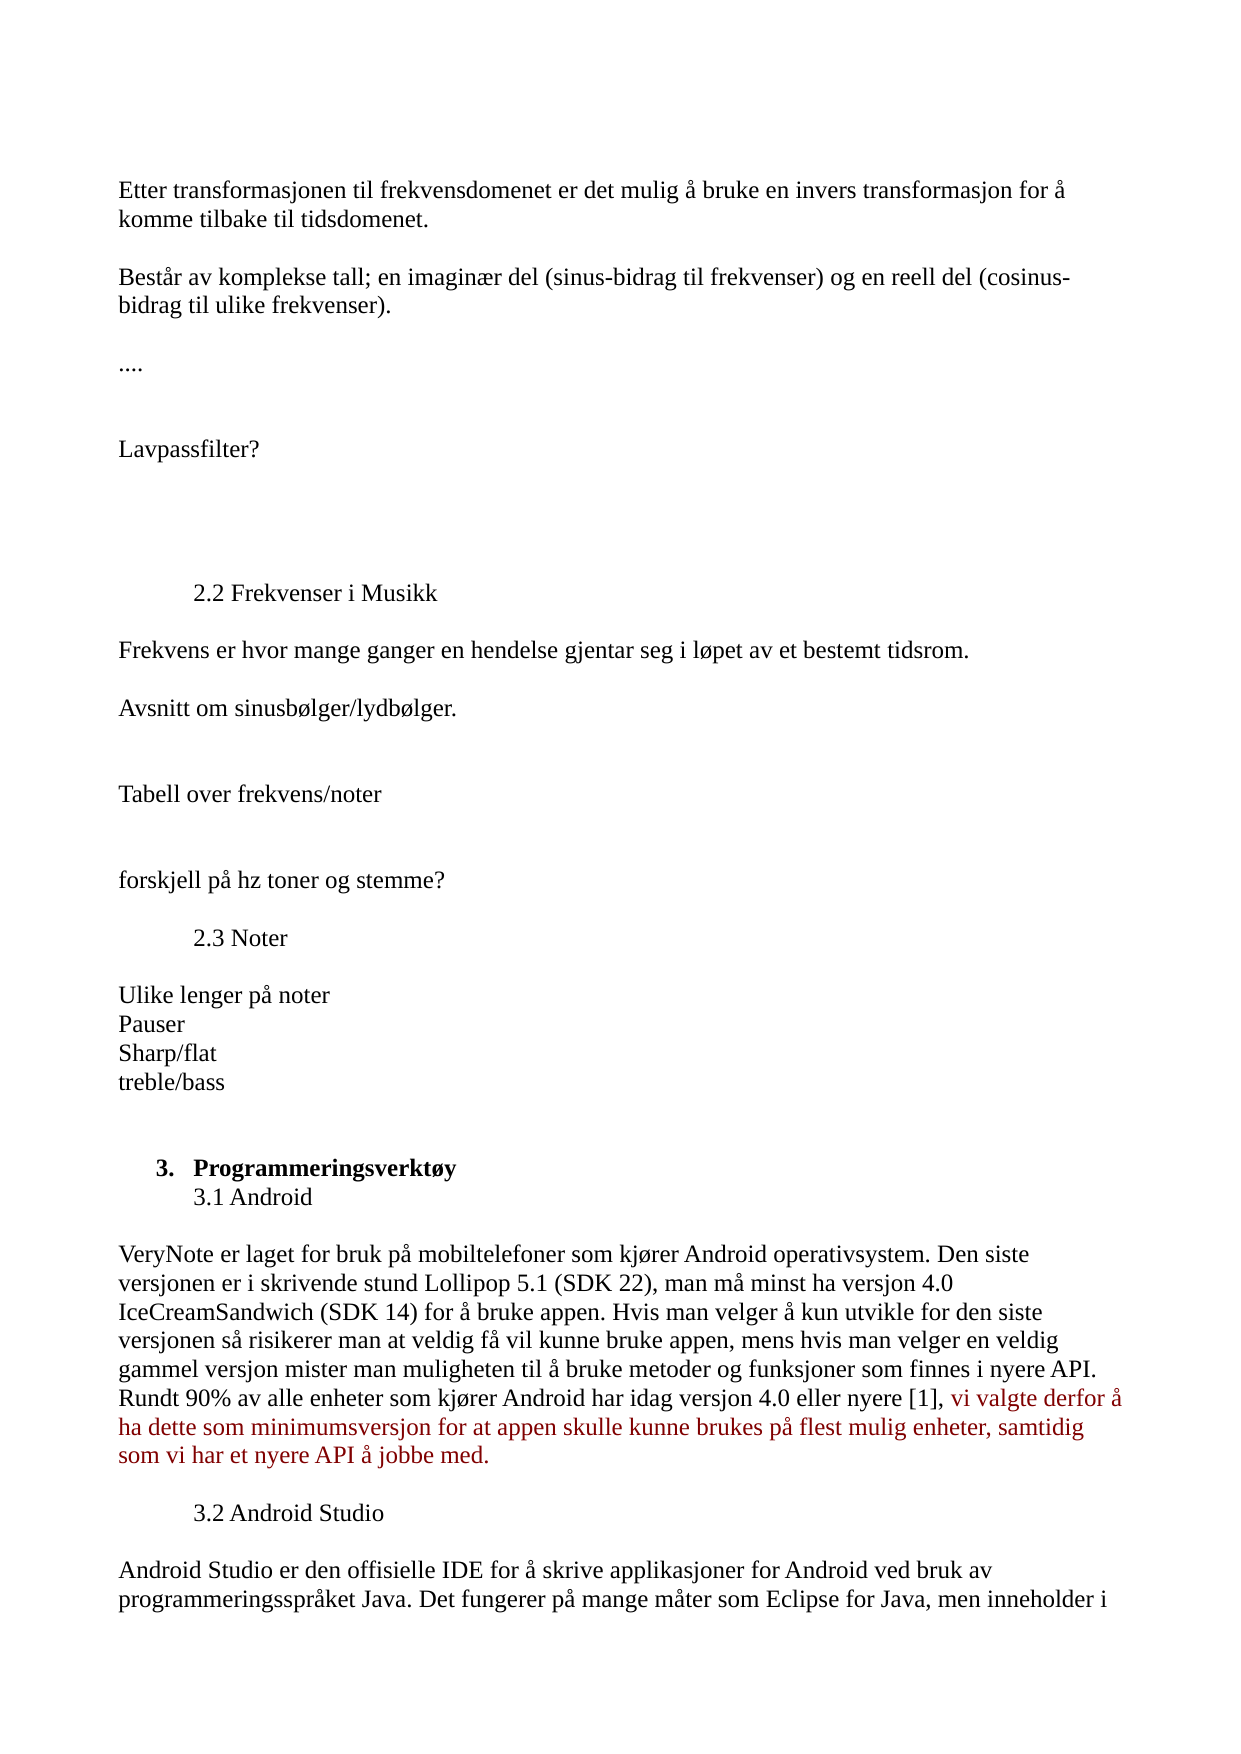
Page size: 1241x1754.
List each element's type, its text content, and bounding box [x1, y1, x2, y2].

list Programmeringsverktøy [156, 1153, 1122, 1182]
text Tabell over frekvens/noter [118, 779, 1122, 808]
text forskjell på hz toner og stemme? [118, 866, 1122, 894]
list 3.2 Android Studio [156, 1498, 1122, 1527]
text Består av komplekse tall; en imaginær del (sinus-bidrag til frekvenser) og en reell del (cosinus-bidrag til ulike frekvenser). [118, 262, 1122, 319]
text Avsnitt om sinusbølger/lydbølger. [118, 693, 1122, 722]
list 3.1 Android [156, 1182, 1122, 1211]
list 2.2 Frekvenser i Musikk [156, 578, 1122, 607]
text Ulike lenger på noter [118, 981, 1122, 1009]
text Sharp/flat [118, 1038, 1122, 1067]
text Android Studio er den offisielle IDE for å skrive applikasjoner for Android ved bruk av programmeringsspråket Java. Det fungerer på mange måter som Eclipse for Java, men inneholder i [118, 1556, 1122, 1613]
text VeryNote er laget for bruk på mobiltelefoner som kjører Android operativsystem. Den siste versjonen er i skrivende stund Lollipop 5.1 (SDK 22), man må minst ha versjon 4.0 IceCreamSandwich (SDK 14) for å bruke appen. Hvis man velger å kun utvikle for den siste versjonen så risikerer man at veldig få vil kunne bruke appen, mens hvis man velger en veldig gammel versjon mister man muligheten til å bruke metoder og funksjoner som finnes i nyere API. Rundt 90% av alle enheter som kjører Android har idag versjon 4.0 eller nyere [1], vi valgte derfor å ha dette som minimumsversjon for at appen skulle kunne brukes på flest mulig enheter, samtidig som vi har et nyere API å jobbe med. [118, 1239, 1122, 1469]
text treble/bass [118, 1067, 1122, 1096]
text Frekvens er hvor mange ganger en hendelse gjentar seg i løpet av et bestemt tidsrom. [118, 636, 1122, 664]
list 2.3 Noter [156, 923, 1122, 952]
text .... [118, 348, 1122, 377]
text Pauser [118, 1009, 1122, 1038]
text Lavpassfilter? [118, 434, 1122, 463]
text Etter transformasjonen til frekvensdomenet er det mulig å bruke en invers transformasjon for å komme tilbake til tidsdomenet. [118, 176, 1122, 233]
